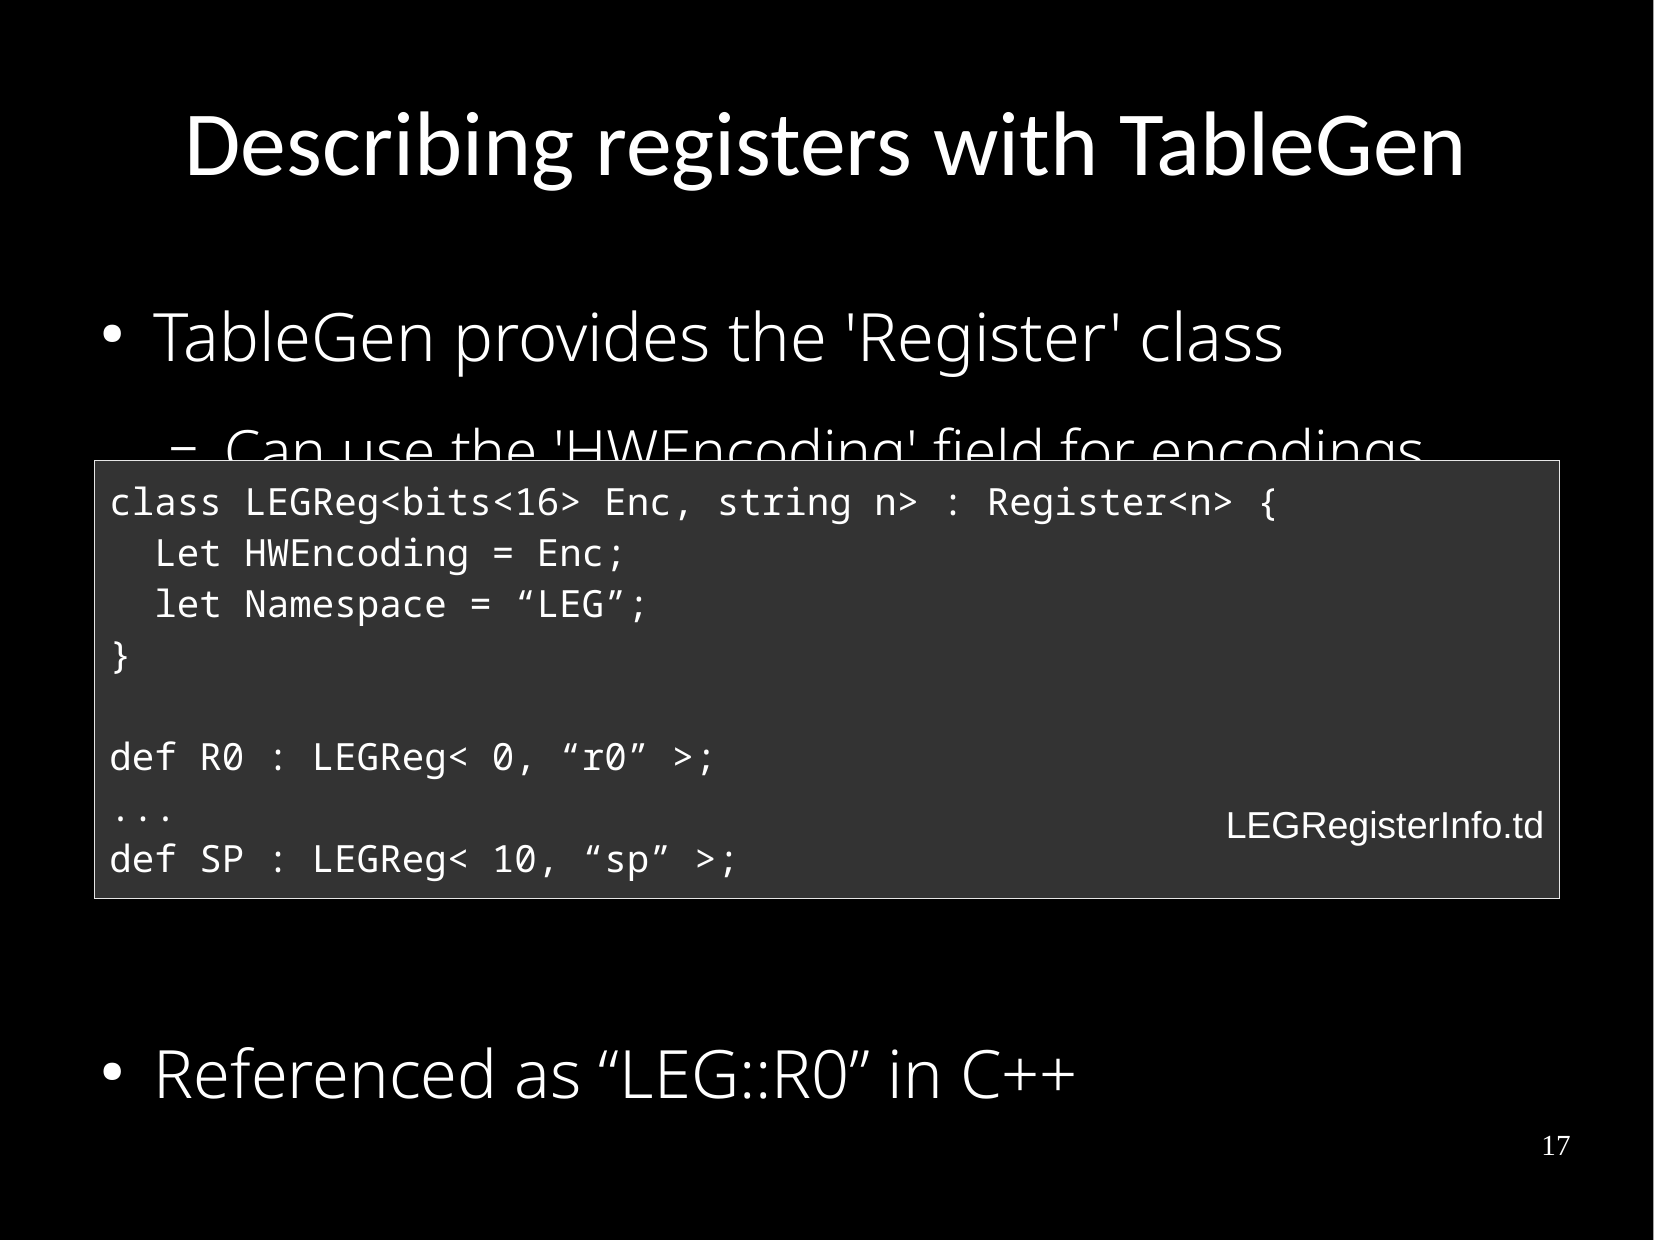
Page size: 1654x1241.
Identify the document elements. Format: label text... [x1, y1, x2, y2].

text_box LEGRegisterInfo.td [1145, 797, 1560, 867]
text_box class LEGReg<bits<16> Enc, string n> : Register<n> { Let HWEncoding = Enc; let Namespace = “LEG”; } def R0 : LEGReg< 0, “r0” >; ... def SP : LEGReg< 10, “sp” >; [94, 460, 1560, 855]
list TableGen provides the 'Register' class Can use the 'HWEncoding' field for encodings Referenced as “LEG::R0” in C++ [82, 290, 1571, 1146]
title Describing registers with TableGen [82, 49, 1571, 257]
